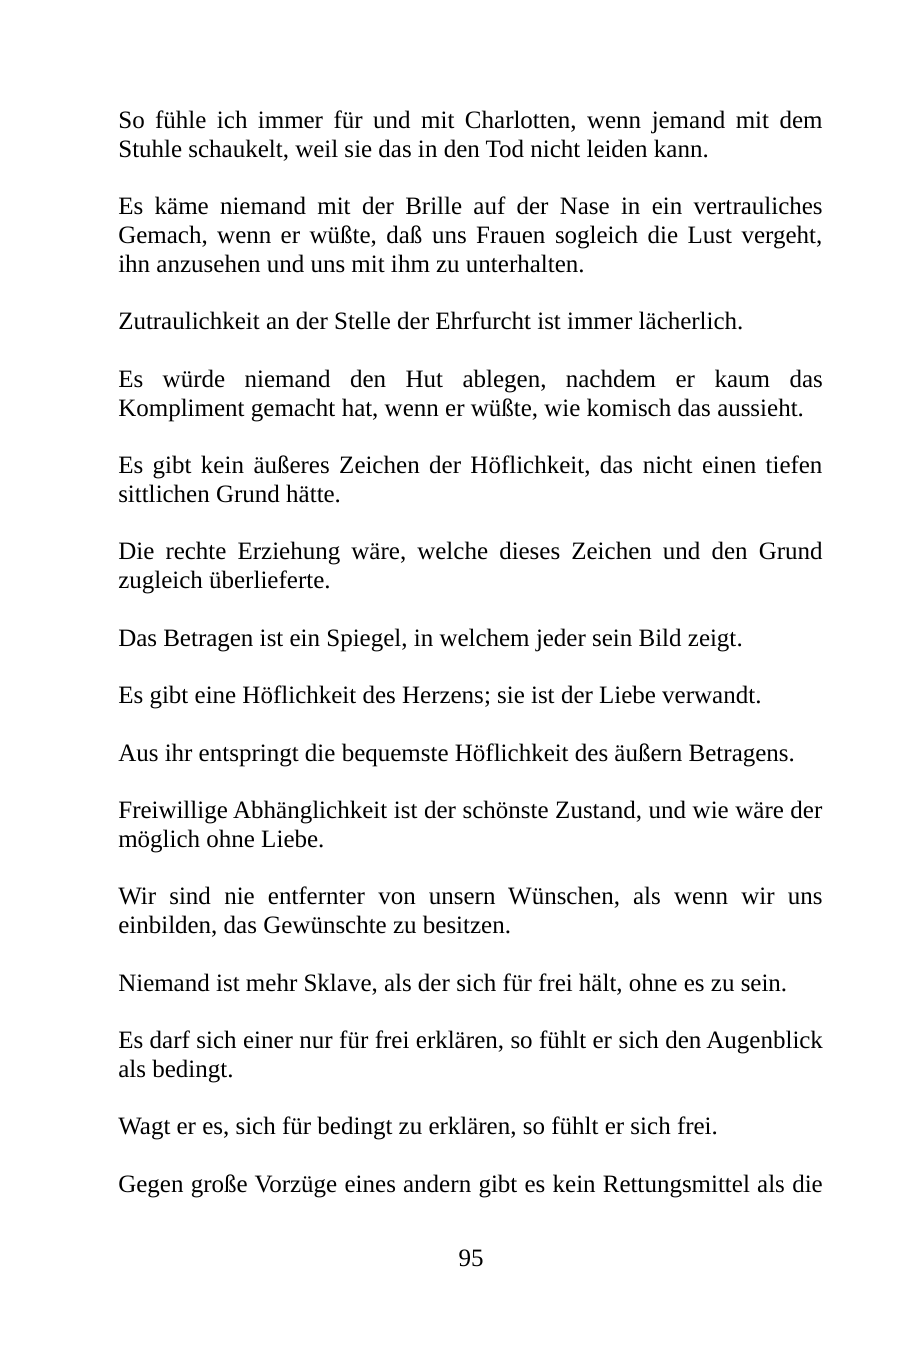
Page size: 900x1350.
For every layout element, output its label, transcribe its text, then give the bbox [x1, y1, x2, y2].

text Wagt er es, sich für bedingt zu erklären, so fühlt er sich frei. [118, 1111, 823, 1140]
text Es gibt eine Höflichkeit des Herzens; sie ist der Liebe verwandt. [118, 680, 823, 709]
text Niemand ist mehr Sklave, als der sich für frei hält, ohne es zu sein. [118, 968, 823, 996]
text Zutraulichkeit an der Stelle der Ehrfurcht ist immer lächerlich. [118, 306, 823, 335]
text Wir sind nie entfernter von unsern Wünschen, als wenn wir uns einbilden, das Gewünschte zu besitzen. [118, 881, 823, 939]
text Aus ihr entspringt die bequemste Höflichkeit des äußern Betragens. [118, 738, 823, 766]
text Freiwillige Abhänglichkeit ist der schönste Zustand, und wie wäre der möglich ohne Liebe. [118, 795, 823, 853]
text Es gibt kein äußeres Zeichen der Höflichkeit, das nicht einen tiefen sittlichen Grund hätte. [118, 450, 823, 508]
text So fühle ich immer für und mit Charlotten, wenn jemand mit dem Stuhle schaukelt, weil sie das in den Tod nicht leiden kann. [118, 105, 823, 163]
text Die rechte Erziehung wäre, welche dieses Zeichen und den Grund zugleich überlieferte. [118, 536, 823, 594]
text Es darf sich einer nur für frei erklären, so fühlt er sich den Augenblick als bedingt. [118, 1025, 823, 1083]
text Gegen große Vorzüge eines andern gibt es kein Rettungsmittel als die [118, 1169, 823, 1198]
text Es käme niemand mit der Brille auf der Nase in ein vertrauliches Gemach, wenn er wüßte, daß uns Frauen sogleich die Lust vergeht, ihn anzusehen und uns mit ihm zu unterhalten. [118, 191, 823, 278]
text Das Betragen ist ein Spiegel, in welchem jeder sein Bild zeigt. [118, 623, 823, 651]
text Es würde niemand den Hut ablegen, nachdem er kaum das Kompliment gemacht hat, wenn er wüßte, wie komisch das aussieht. [118, 364, 823, 421]
